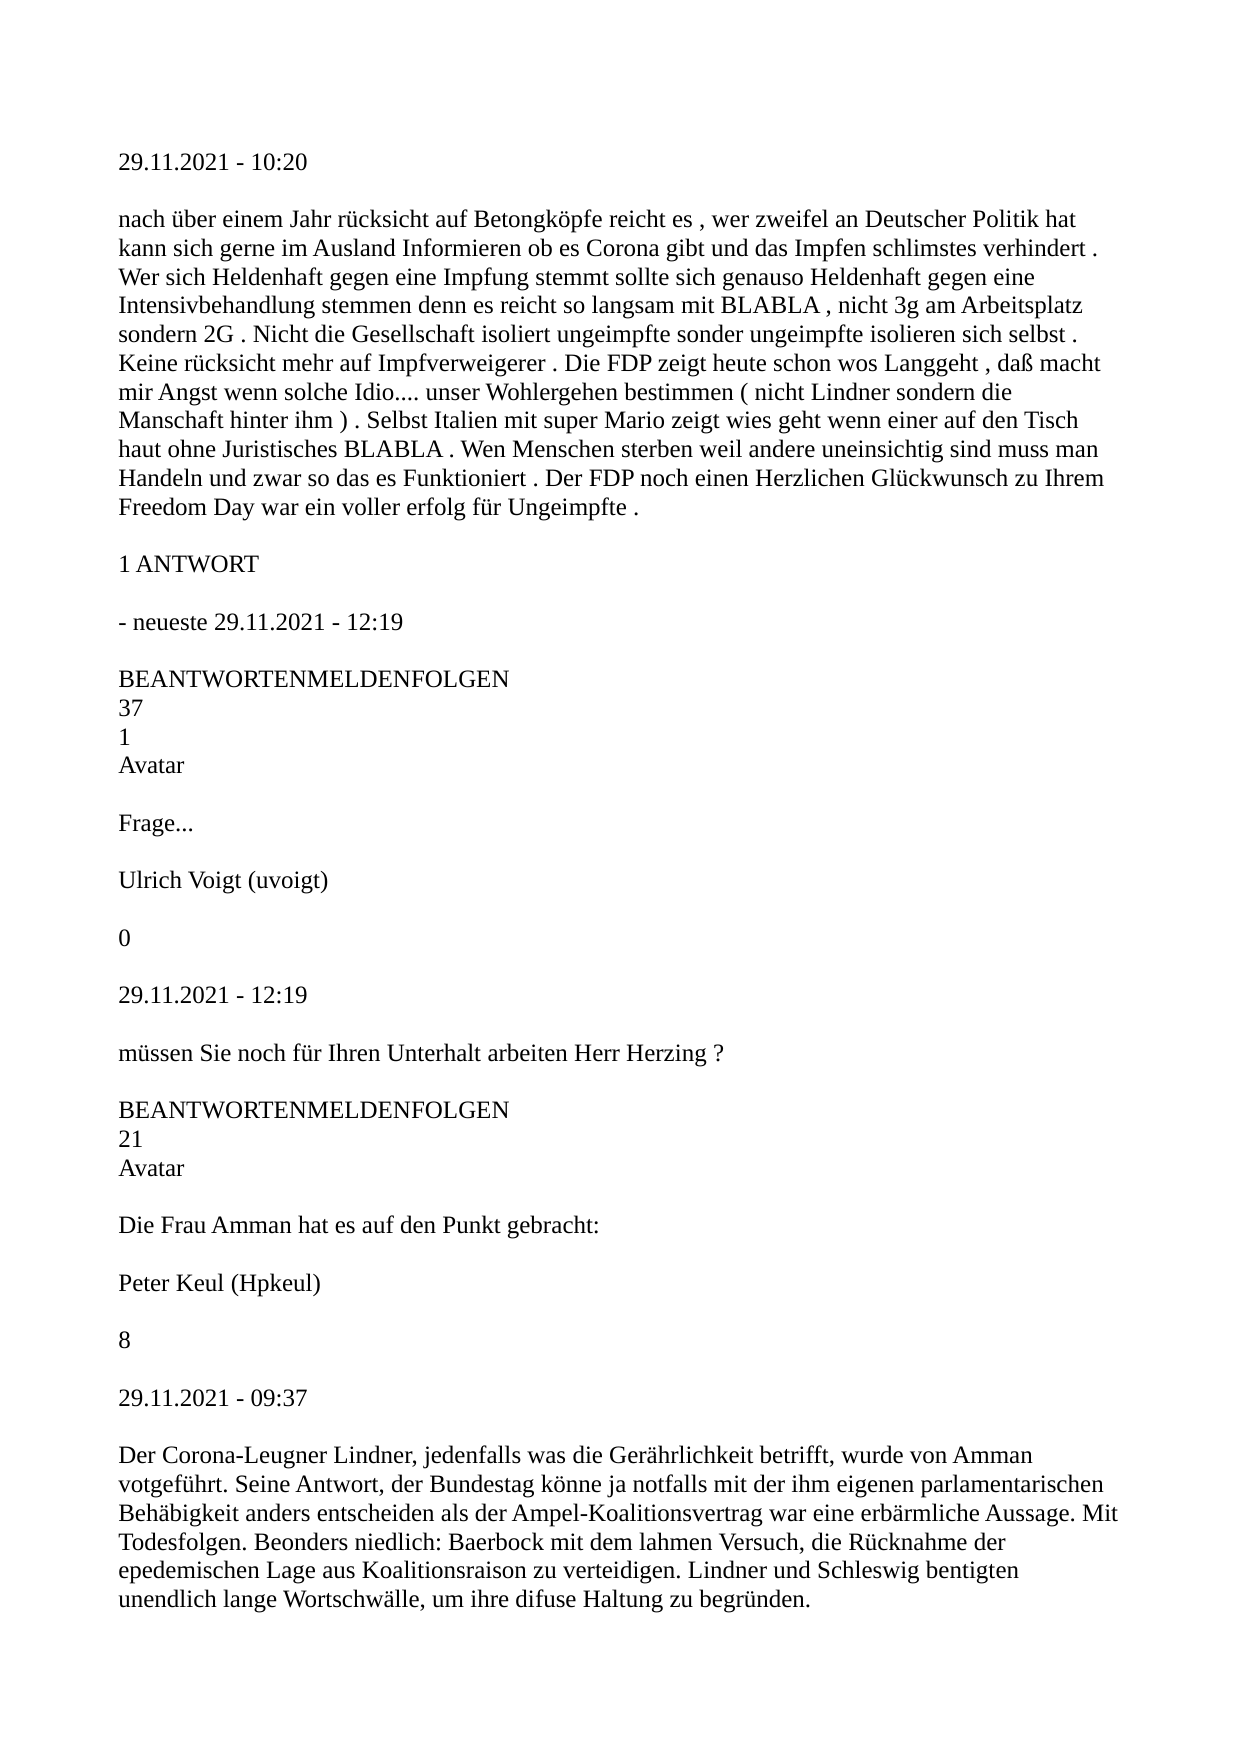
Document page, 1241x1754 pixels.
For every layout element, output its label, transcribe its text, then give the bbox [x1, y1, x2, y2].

text BEANTWORTENMELDENFOLGEN [118, 664, 1122, 693]
text 29.11.2021 - 10:20 [118, 147, 1122, 176]
text müssen Sie noch für Ihren Unterhalt arbeiten Herr Herzing ? [118, 1038, 1122, 1067]
text Avatar [118, 751, 1122, 779]
text Der Corona-Leugner Lindner, jedenfalls was die Gerährlichkeit betrifft, wurde von Amman votgeführt. Seine Antwort, der Bundestag könne ja notfalls mit der ihm eigenen parlamentarischen Behäbigkeit anders entscheiden als der Ampel-Koalitionsvertrag war eine erbärmliche Aussage. Mit Todesfolgen. Beonders niedlich: Baerbock mit dem lahmen Versuch, die Rücknahme der epedemischen Lage aus Koalitionsraison zu verteidigen. Lindner und Schleswig bentigten unendlich lange Wortschwälle, um ihre difuse Haltung zu begründen. [118, 1441, 1122, 1613]
text 8 [118, 1326, 1122, 1354]
text BEANTWORTENMELDENFOLGEN [118, 1096, 1122, 1124]
text Peter Keul (Hpkeul) [118, 1268, 1122, 1297]
text Ulrich Voigt (uvoigt) [118, 866, 1122, 894]
text Frage... [118, 808, 1122, 837]
text nach über einem Jahr rücksicht auf Betongköpfe reicht es , wer zweifel an Deutscher Politik hat kann sich gerne im Ausland Informieren ob es Corona gibt und das Impfen schlimstes verhindert . Wer sich Heldenhaft gegen eine Impfung stemmt sollte sich genauso Heldenhaft gegen eine Intensivbehandlung stemmen denn es reicht so langsam mit BLABLA , nicht 3g am Arbeitsplatz sondern 2G . Nicht die Gesellschaft isoliert ungeimpfte sonder ungeimpfte isolieren sich selbst . Keine rücksicht mehr auf Impfverweigerer . Die FDP zeigt heute schon wos Langgeht , daß macht mir Angst wenn solche Idio.... unser Wohlergehen bestimmen ( nicht Lindner sondern die Manschaft hinter ihm ) . Selbst Italien mit super Mario zeigt wies geht wenn einer auf den Tisch haut ohne Juristisches BLABLA . Wen Menschen sterben weil andere uneinsichtig sind muss man Handeln und zwar so das es Funktioniert . Der FDP noch einen Herzlichen Glückwunsch zu Ihrem Freedom Day war ein voller erfolg für Ungeimpfte . [118, 204, 1122, 521]
text 29.11.2021 - 09:37 [118, 1383, 1122, 1412]
text 29.11.2021 - 12:19 [118, 981, 1122, 1009]
text 37 [118, 693, 1122, 722]
text 1 ANTWORT [118, 549, 1122, 578]
text 21 [118, 1124, 1122, 1153]
text - neueste 29.11.2021 - 12:19 [118, 607, 1122, 636]
text 1 [118, 722, 1122, 751]
text 0 [118, 923, 1122, 952]
text Avatar [118, 1153, 1122, 1182]
text Die Frau Amman hat es auf den Punkt gebracht: [118, 1211, 1122, 1239]
